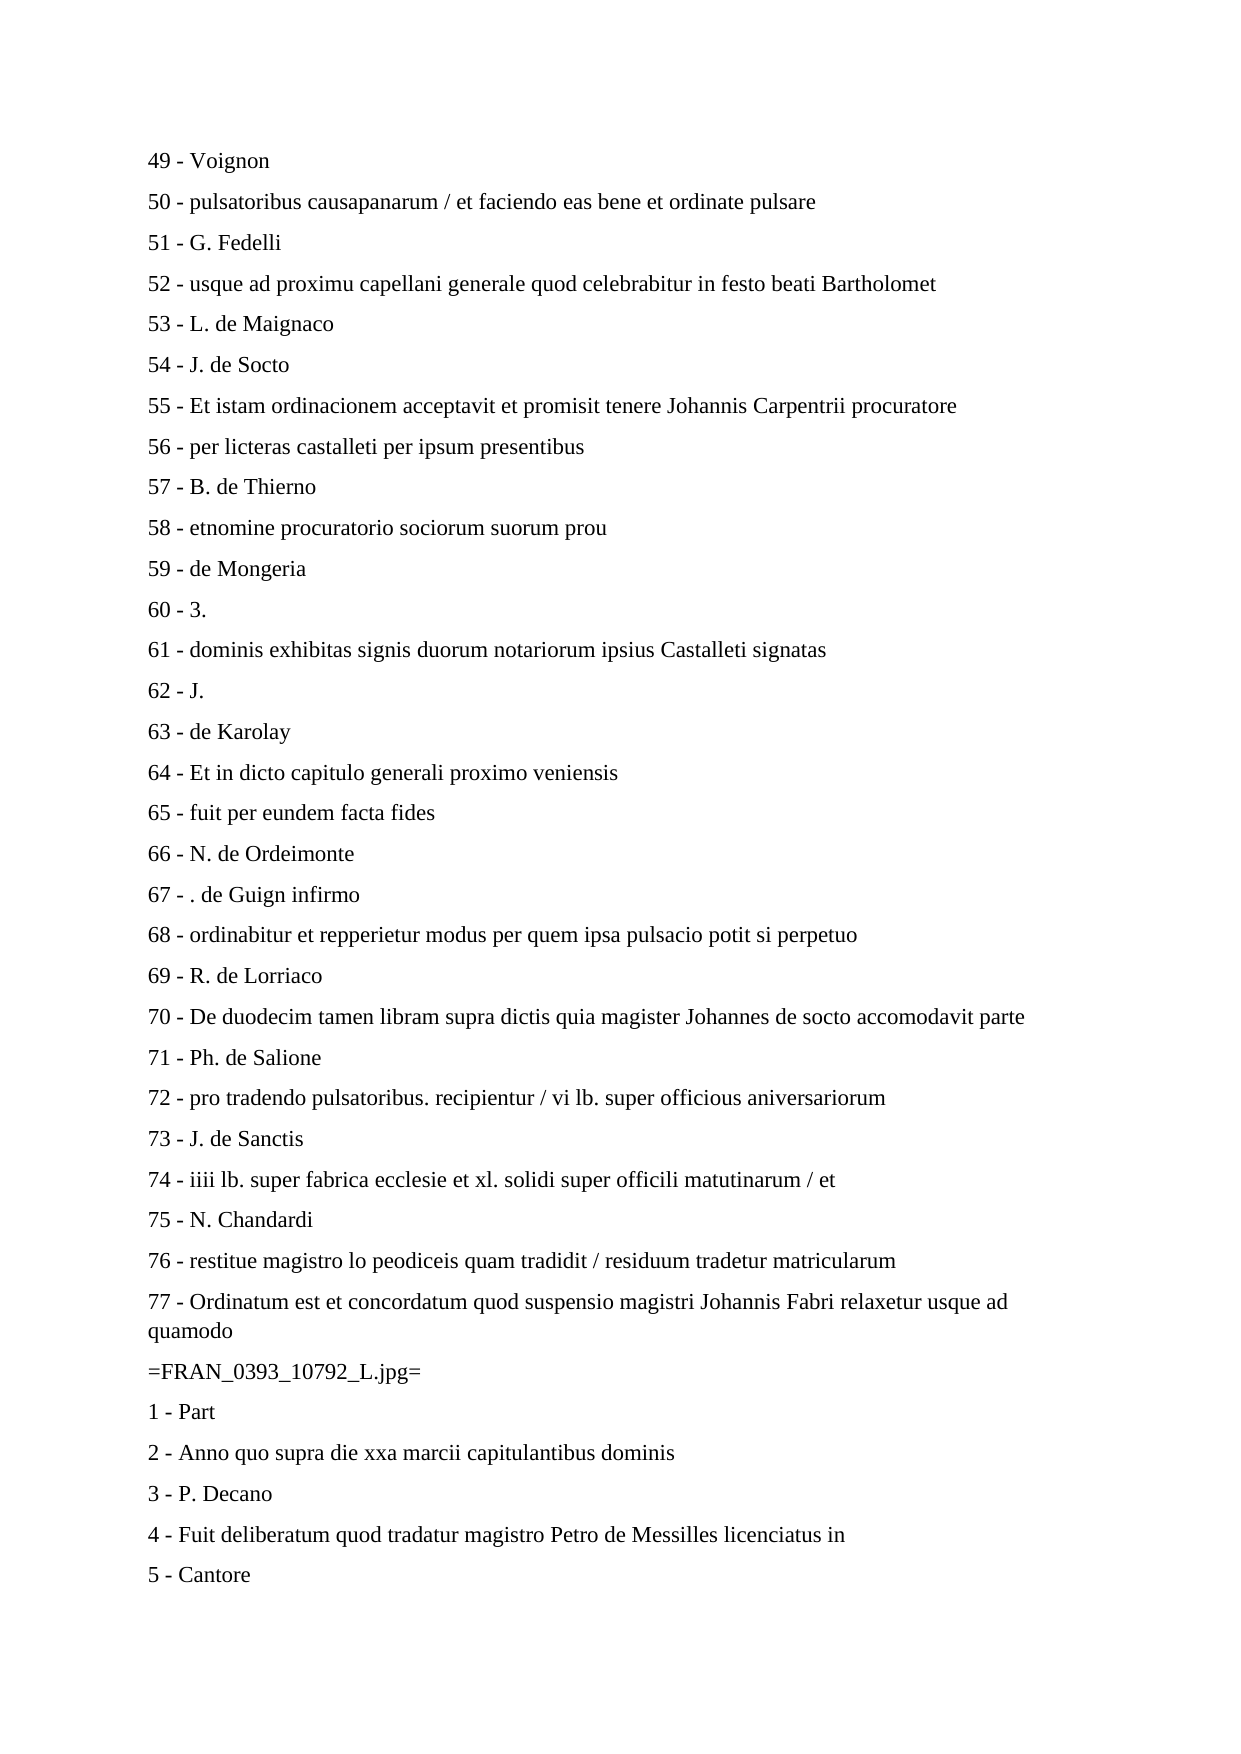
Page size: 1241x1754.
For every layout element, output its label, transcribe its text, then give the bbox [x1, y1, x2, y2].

text 64 - Et in dicto capitulo generali proximo veniensis [148, 758, 1093, 785]
text 4 - Fuit deliberatum quod tradatur magistro Petro de Messilles licenciatus in [148, 1521, 1093, 1547]
text 71 - Ph. de Salione [148, 1044, 1093, 1070]
text 60 - 3. [148, 596, 1093, 622]
text 1 - Part [148, 1398, 1093, 1425]
text 56 - per licteras castalleti per ipsum presentibus [148, 433, 1093, 459]
text 52 - usque ad proximu capellani generale quod celebrabitur in festo beati Bartholomet [148, 270, 1093, 296]
text 68 - ordinabitur et repperietur modus per quem ipsa pulsacio potit si perpetuo [148, 921, 1093, 948]
text 66 - N. de Ordeimonte [148, 840, 1093, 866]
text 62 - J. [148, 677, 1093, 703]
text 74 - iiii lb. super fabrica ecclesie et xl. solidi super officili matutinarum / et [148, 1166, 1093, 1192]
text 5 - Cantore [148, 1561, 1093, 1588]
text 3 - P. Decano [148, 1480, 1093, 1506]
text 69 - R. de Lorriaco [148, 962, 1093, 988]
text 72 - pro tradendo pulsatoribus. recipientur / vi lb. super officious aniversariorum [148, 1084, 1093, 1111]
text 49 - Voignon [148, 148, 1093, 174]
text 55 - Et istam ordinacionem acceptavit et promisit tenere Johannis Carpentrii procuratore [148, 392, 1093, 418]
text 54 - J. de Socto [148, 351, 1093, 378]
text 61 - dominis exhibitas signis duorum notariorum ipsius Castalleti signatas [148, 636, 1093, 663]
text 2 - Anno quo supra die xxa marcii capitulantibus dominis [148, 1439, 1093, 1466]
text 59 - de Mongeria [148, 555, 1093, 581]
text 57 - B. de Thierno [148, 473, 1093, 500]
text 50 - pulsatoribus causapanarum / et faciendo eas bene et ordinate pulsare [148, 188, 1093, 215]
text 65 - fuit per eundem facta fides [148, 799, 1093, 826]
text 67 - . de Guign infirmo [148, 881, 1093, 907]
text =FRAN_0393_10792_L.jpg= [148, 1358, 1093, 1384]
text 53 - L. de Maignaco [148, 311, 1093, 337]
text 70 - De duodecim tamen libram supra dictis quia magister Johannes de socto accomodavit parte [148, 1003, 1093, 1029]
text 75 - N. Chandardi [148, 1207, 1093, 1233]
text 73 - J. de Sanctis [148, 1125, 1093, 1151]
text 58 - etnomine procuratorio sociorum suorum prou [148, 514, 1093, 541]
text 51 - G. Fedelli [148, 229, 1093, 255]
text 76 - restitue magistro lo peodiceis quam tradidit / residuum tradetur matricularum [148, 1247, 1093, 1274]
text 77 - Ordinatum est et concordatum quod suspensio magistri Johannis Fabri relaxetur usque ad quamodo [148, 1288, 1093, 1343]
text 63 - de Karolay [148, 718, 1093, 744]
